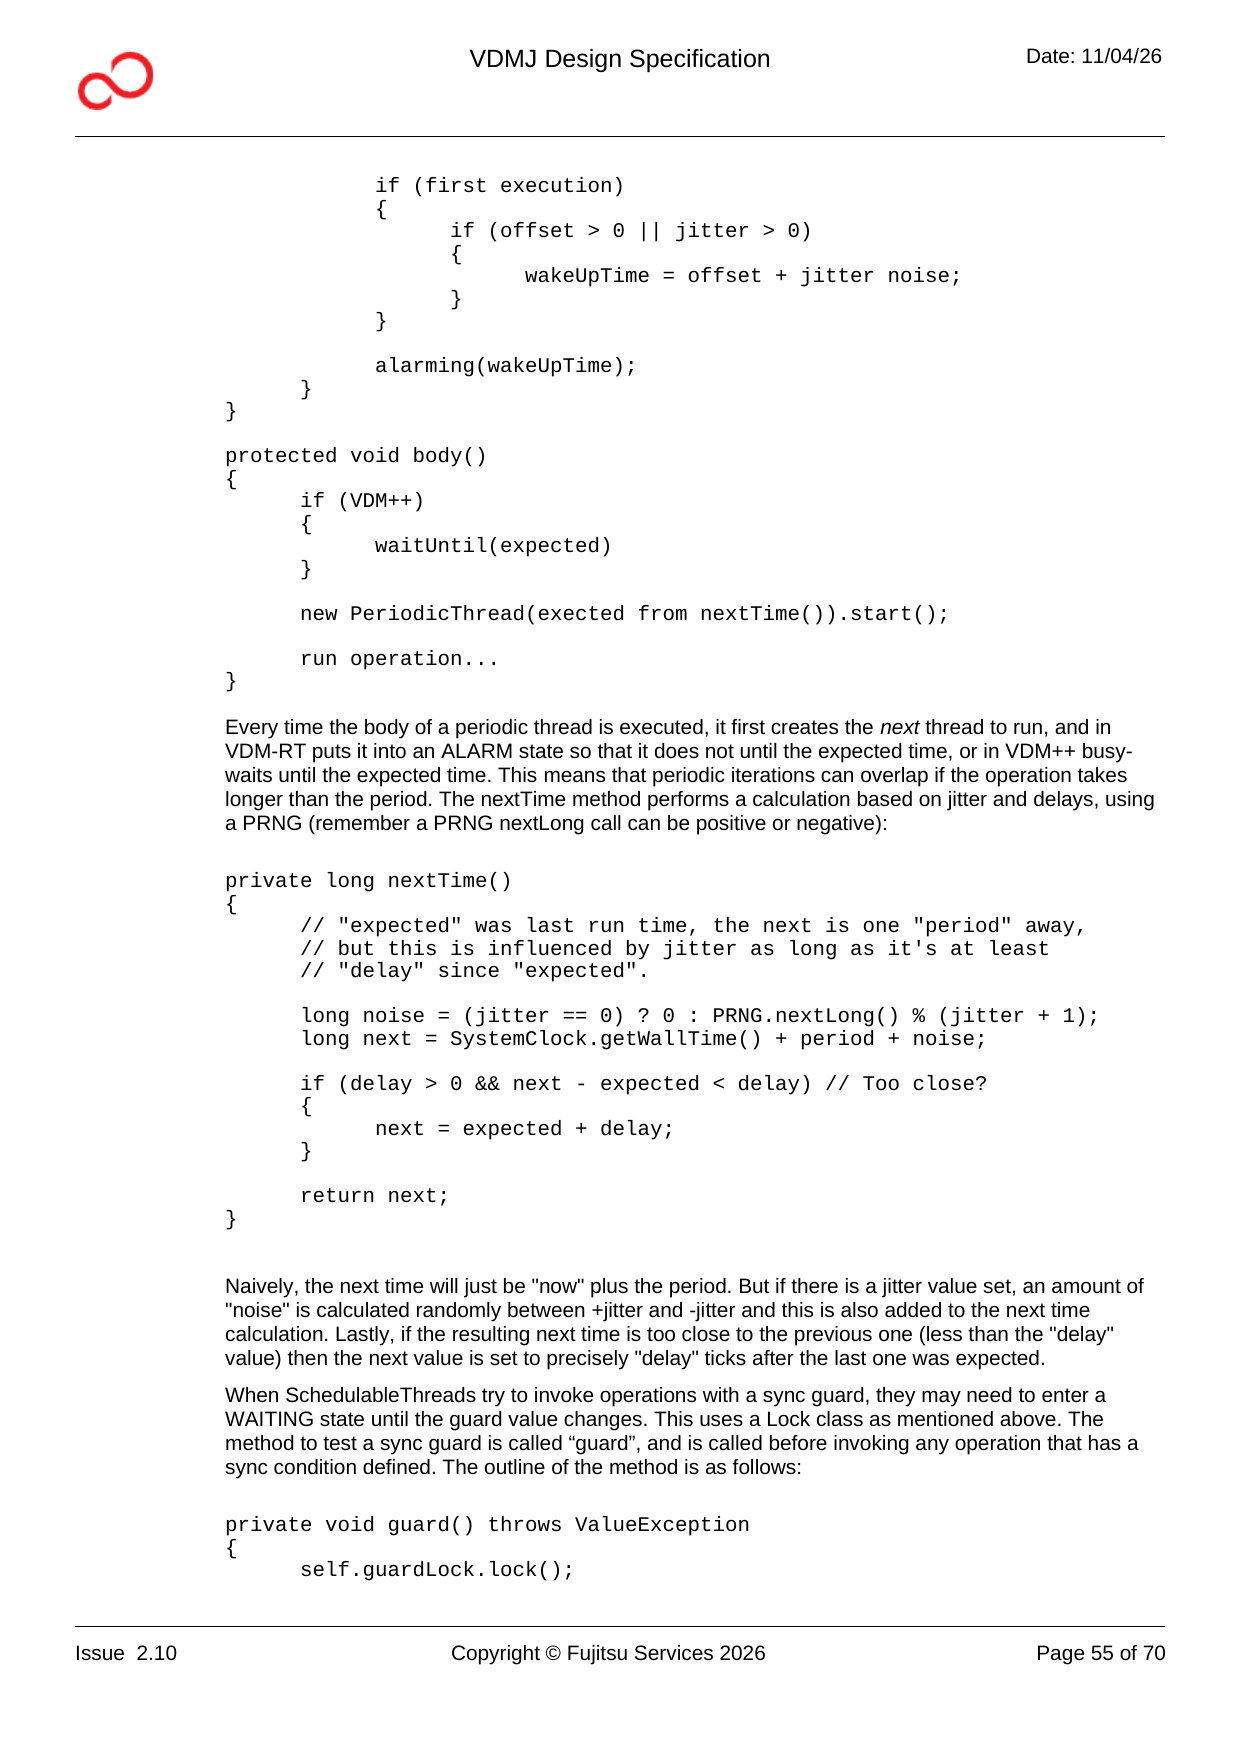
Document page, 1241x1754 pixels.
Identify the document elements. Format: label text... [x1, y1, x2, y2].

text new PeriodicThread(exected from nextTime()).start(); [225, 602, 1165, 625]
text alarming(wakeUpTime); [225, 355, 1165, 377]
text if (offset > 0 || jitter > 0) [225, 220, 1165, 242]
text } [225, 287, 1165, 310]
text { [225, 1095, 1165, 1117]
text { [225, 1536, 1165, 1559]
text protected void body() [225, 445, 1165, 467]
text wakeUpTime = offset + jitter noise; [225, 265, 1165, 287]
text } [225, 377, 1165, 400]
text } [225, 1207, 1165, 1230]
text long next = SystemClock.getWallTime() + period + noise; [225, 1027, 1165, 1050]
text } [225, 1140, 1165, 1162]
text if (VDM++) [225, 490, 1165, 512]
text } [225, 400, 1165, 422]
text { [225, 892, 1165, 915]
text Every time the body of a periodic thread is executed, it first creates the next thread to run, and in VDM-RT puts it into an ALARM state so that it does not until the expected time, or in VDM++ busy-waits until the expected time. This means that periodic iterations can overlap if the operation takes longer than the period. The nextTime method performs a calculation based on jitter and delays, using a PRNG (remember a PRNG nextLong call can be positive or negative): [225, 715, 1165, 835]
text { [225, 242, 1165, 265]
text } [225, 670, 1165, 692]
text return next; [225, 1185, 1165, 1207]
text Naively, the next time will just be "now" plus the period. But if there is a jitter value set, an amount of "noise" is calculated randomly between +jitter and -jitter and this is also added to the next time calculation. Lastly, if the resulting next time is too close to the previous one (less than the "delay" value) then the next value is set to precisely "delay" ticks after the last one was expected. [225, 1275, 1165, 1371]
text private void guard() throws ValueException [225, 1514, 1165, 1536]
text if (first execution) [225, 175, 1165, 197]
text run operation... [225, 647, 1165, 670]
text } [225, 310, 1165, 332]
text long noise = (jitter == 0) ? 0 : PRNG.nextLong() % (jitter + 1); [225, 1005, 1165, 1027]
text { [225, 197, 1165, 220]
text next = expected + delay; [225, 1117, 1165, 1140]
text // "delay" since "expected". [225, 960, 1165, 982]
text waitUntil(expected) [225, 535, 1165, 557]
text private long nextTime() [225, 870, 1165, 892]
text } [225, 557, 1165, 580]
text self.guardLock.lock(); [225, 1559, 1165, 1581]
text { [225, 467, 1165, 490]
text When SchedulableThreads try to invoke operations with a sync guard, they may need to enter a WAITING state until the guard value changes. This uses a Lock class as mentioned above. The method to test a sync guard is called “guard”, and is called before invoking any operation that has a sync condition defined. The outline of the method is as follows: [225, 1383, 1165, 1479]
text // but this is influenced by jitter as long as it's at least [225, 937, 1165, 960]
text if (delay > 0 && next - expected < delay) // Too close? [225, 1072, 1165, 1095]
text { [225, 512, 1165, 535]
picture [78, 44, 153, 120]
text // "expected" was last run time, the next is one "period" away, [225, 915, 1165, 937]
